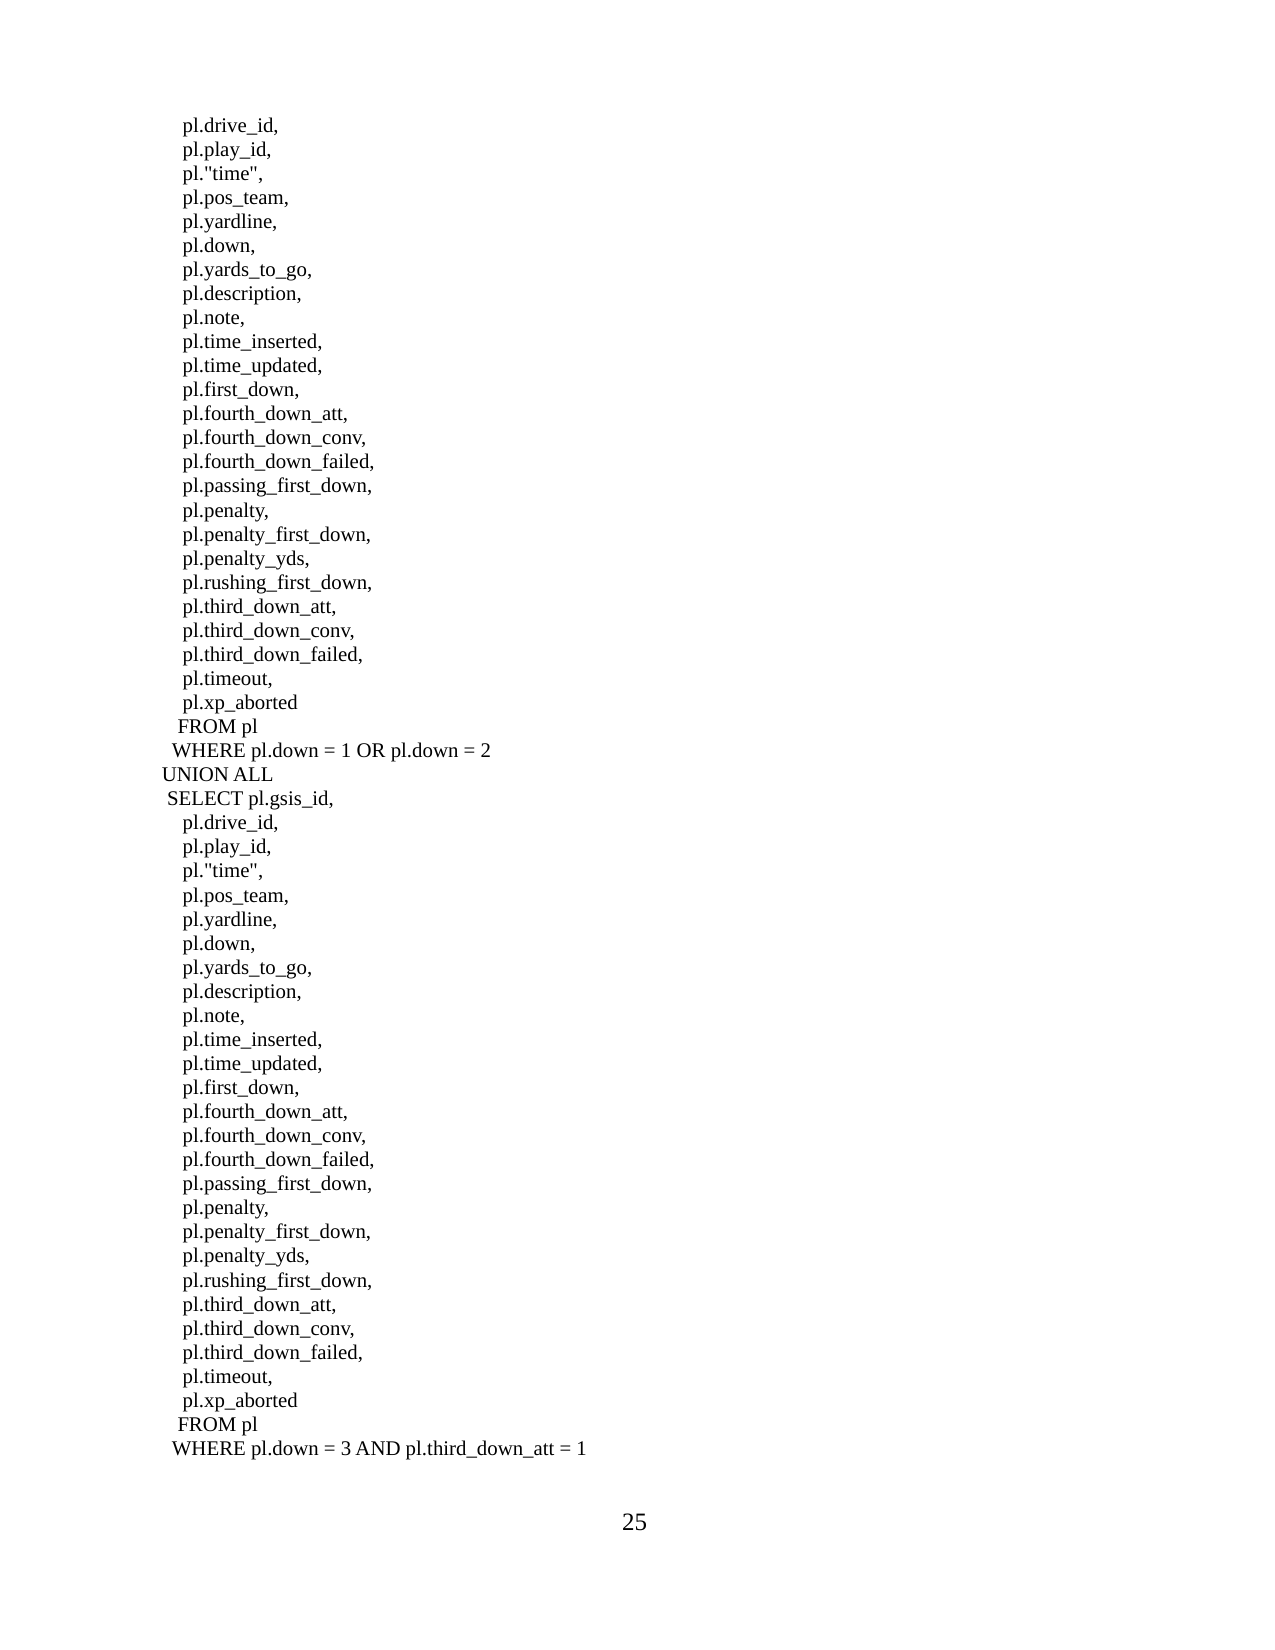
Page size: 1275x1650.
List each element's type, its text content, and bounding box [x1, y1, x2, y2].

text pl.penalty_yds, [120, 1243, 1155, 1267]
text pl.third_down_att, [120, 594, 1155, 618]
text pl.penalty, [120, 1195, 1155, 1219]
text pl.third_down_failed, [120, 642, 1155, 666]
text pl.down, [120, 233, 1155, 257]
text pl.yardline, [120, 907, 1155, 931]
text pl.rushing_first_down, [120, 570, 1155, 594]
text UNION ALL [120, 762, 1155, 786]
text pl.yards_to_go, [120, 257, 1155, 281]
text pl.down, [120, 931, 1155, 955]
text pl.time_inserted, [120, 1027, 1155, 1051]
text pl.passing_first_down, [120, 1171, 1155, 1195]
text pl.fourth_down_conv, [120, 1123, 1155, 1147]
text pl.penalty, [120, 497, 1155, 522]
text pl.yards_to_go, [120, 955, 1155, 979]
text WHERE pl.down = 3 AND pl.third_down_att = 1 [120, 1436, 1155, 1460]
text pl.third_down_conv, [120, 618, 1155, 642]
text pl.fourth_down_failed, [120, 1147, 1155, 1171]
text pl.fourth_down_att, [120, 1099, 1155, 1123]
text pl.fourth_down_att, [120, 401, 1155, 425]
text pl.passing_first_down, [120, 473, 1155, 497]
text pl.fourth_down_conv, [120, 425, 1155, 449]
text FROM pl [120, 1412, 1155, 1436]
text pl.rushing_first_down, [120, 1267, 1155, 1292]
text pl.drive_id, [120, 810, 1155, 834]
text pl.note, [120, 305, 1155, 329]
text pl.first_down, [120, 377, 1155, 401]
text pl.description, [120, 979, 1155, 1003]
text pl.penalty_yds, [120, 546, 1155, 570]
text pl."time", [120, 858, 1155, 882]
text pl."time", [120, 161, 1155, 185]
text WHERE pl.down = 1 OR pl.down = 2 [120, 738, 1155, 762]
text pl.play_id, [120, 137, 1155, 161]
text pl.play_id, [120, 834, 1155, 858]
text pl.third_down_failed, [120, 1340, 1155, 1364]
text pl.xp_aborted [120, 690, 1155, 714]
text pl.penalty_first_down, [120, 522, 1155, 546]
text pl.first_down, [120, 1075, 1155, 1099]
text pl.drive_id, [120, 112, 1155, 137]
text pl.description, [120, 281, 1155, 305]
text pl.pos_team, [120, 185, 1155, 209]
text pl.third_down_att, [120, 1292, 1155, 1316]
text pl.timeout, [120, 666, 1155, 690]
text FROM pl [120, 714, 1155, 738]
text pl.note, [120, 1003, 1155, 1027]
text pl.penalty_first_down, [120, 1219, 1155, 1243]
text SELECT pl.gsis_id, [120, 786, 1155, 810]
text pl.time_updated, [120, 1051, 1155, 1075]
text pl.fourth_down_failed, [120, 449, 1155, 473]
text pl.time_inserted, [120, 329, 1155, 353]
text pl.yardline, [120, 209, 1155, 233]
text pl.third_down_conv, [120, 1316, 1155, 1340]
text pl.xp_aborted [120, 1388, 1155, 1412]
text pl.time_updated, [120, 353, 1155, 377]
text pl.pos_team, [120, 882, 1155, 907]
text pl.timeout, [120, 1364, 1155, 1388]
